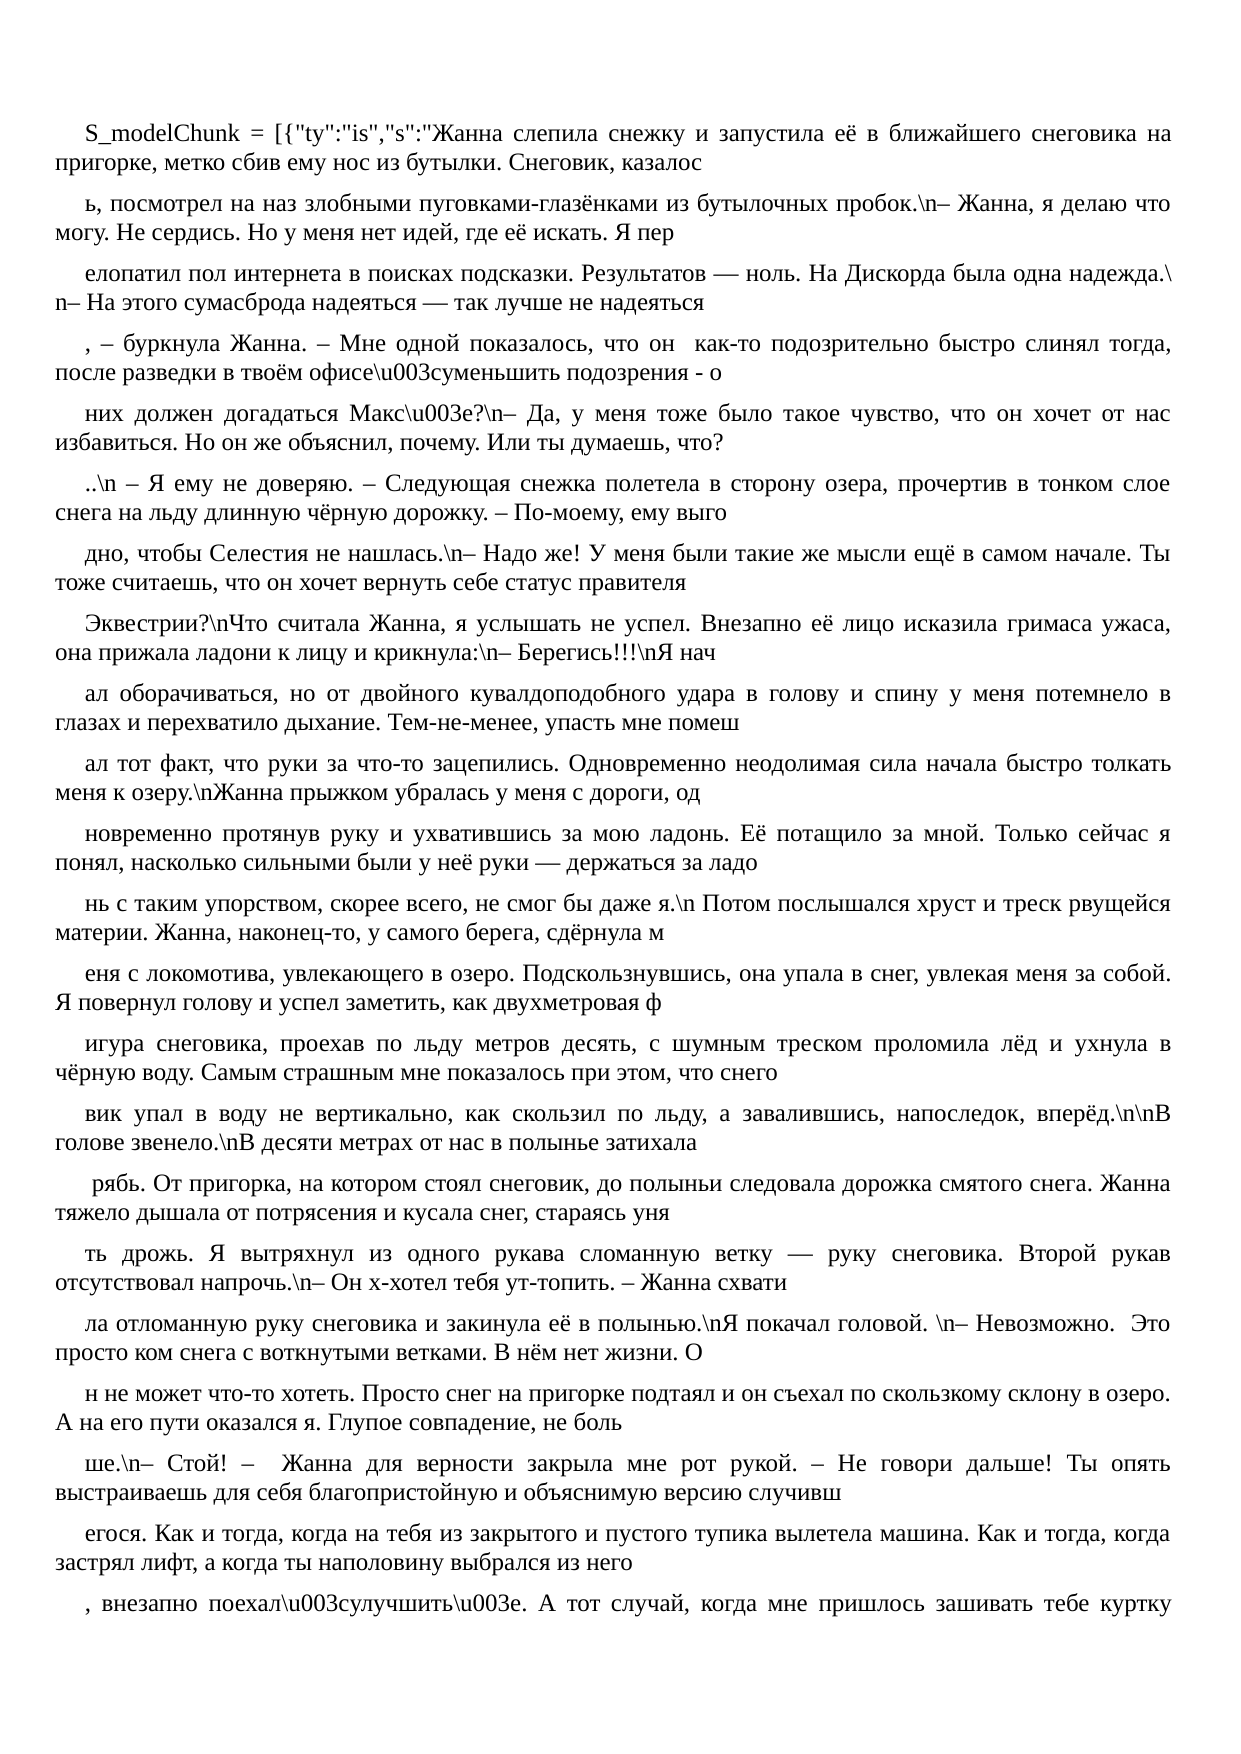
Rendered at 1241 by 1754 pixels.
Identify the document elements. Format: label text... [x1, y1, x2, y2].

text S_modelChunk = [{"ty":"is","s":"Жанна слепила снежку и запустила её в ближайшего снеговика на пригорке, метко сбив ему нос из бутылки. Снеговик, казалос [55, 118, 1172, 176]
text ь, посмотрел на наз злобными пуговками-глазёнками из бутылочных пробок.\n– Жанна, я делаю что могу. Не сердись. Но у меня нет идей, где её искать. Я пер [55, 188, 1172, 246]
text егося. Как и тогда, когда на тебя из закрытого и пустого тупика вылетела машина. Как и тогда, когда застрял лифт, а когда ты наполовину выбрался из него [55, 1518, 1172, 1576]
text елопатил пол интернета в поисках подсказки. Результатов — ноль. На Дискорда была одна надежда.\n– На этого сумасброда надеяться — так лучше не надеяться [55, 258, 1172, 316]
text нь с таким упорством, скорее всего, не смог бы даже я.\n Потом послышался хруст и треск рвущейся материи. Жанна, наконец-то, у самого берега, сдёрнула м [55, 888, 1172, 946]
text новременно протянув руку и ухватившись за мою ладонь. Её потащило за мной. Только сейчас я понял, насколько сильными были у неё руки — держаться за ладо [55, 818, 1172, 876]
text ал оборачиваться, но от двойного кувалдоподобного удара в голову и спину у меня потемнело в глазах и перехватило дыхание. Тем-не-менее, упасть мне помеш [55, 678, 1172, 736]
text , – буркнула Жанна. – Мне одной показалось, что он как-то подозрительно быстро слинял тогда, после разведки в твоём офисе\u003cуменьшить подозрения - о [55, 328, 1172, 386]
text дно, чтобы Селестия не нашлась.\n– Надо же! У меня были такие же мысли ещё в самом начале. Ты тоже считаешь, что он хочет вернуть себе статус правителя [55, 538, 1172, 596]
text ше.\n– Стой! – Жанна для верности закрыла мне рот рукой. – Не говори дальше! Ты опять выстраиваешь для себя благопристойную и объяснимую версию случивш [55, 1448, 1172, 1506]
text них должен догадаться Макс\u003e?\n– Да, у меня тоже было такое чувство, что он хочет от нас избавиться. Но он же объяснил, почему. Или ты думаешь, что? [55, 398, 1172, 456]
text еня с локомотива, увлекающего в озеро. Подскользнувшись, она упала в снег, увлекая меня за собой. Я повернул голову и успел заметить, как двухметровая ф [55, 958, 1172, 1016]
text ..\n – Я ему не доверяю. – Следующая снежка полетела в сторону озера, прочертив в тонком слое снега на льду длинную чёрную дорожку. – По-моему, ему выго [55, 468, 1172, 526]
text , внезапно поехал\u003cулучшить\u003e. А тот случай, когда мне пришлось зашивать тебе куртку [55, 1588, 1172, 1617]
text н не может что-то хотеть. Просто снег на пригорке подтаял и он съехал по скользкому склону в озеро. А на его пути оказался я. Глупое совпадение, не боль [55, 1378, 1172, 1436]
text ть дрожь. Я вытряхнул из одного рукава сломанную ветку — руку снеговика. Второй рукав отсутствовал напрочь.\n– Он х-хотел тебя ут-топить. – Жанна схвати [55, 1238, 1172, 1296]
text игура снеговика, проехав по льду метров десять, с шумным треском проломила лёд и ухнула в чёрную воду. Самым страшным мне показалось при этом, что снего [55, 1028, 1172, 1086]
text ал тот факт, что руки за что-то зацепились. Одновременно неодолимая сила начала быстро толкать меня к озеру.\nЖанна прыжком убралась у меня с дороги, од [55, 748, 1172, 806]
text ла отломанную руку снеговика и закинула её в полынью.\nЯ покачал головой. \n– Невозможно. Это просто ком снега с воткнутыми ветками. В нём нет жизни. О [55, 1308, 1172, 1366]
text вик упал в воду не вертикально, как скользил по льду, а завалившись, напоследок, вперёд.\n\nВ голове звенело.\nВ десяти метрах от нас в полынье затихала [55, 1098, 1172, 1156]
text Эквестрии?\nЧто считала Жанна, я услышать не успел. Внезапно её лицо исказила гримаса ужаса, она прижала ладони к лицу и крикнула:\n– Берегись!!!\nЯ нач [55, 608, 1172, 666]
text рябь. От пригорка, на котором стоял снеговик, до полыньи следовала дорожка смятого снега. Жанна тяжело дышала от потрясения и кусала снег, стараясь уня [55, 1168, 1172, 1226]
